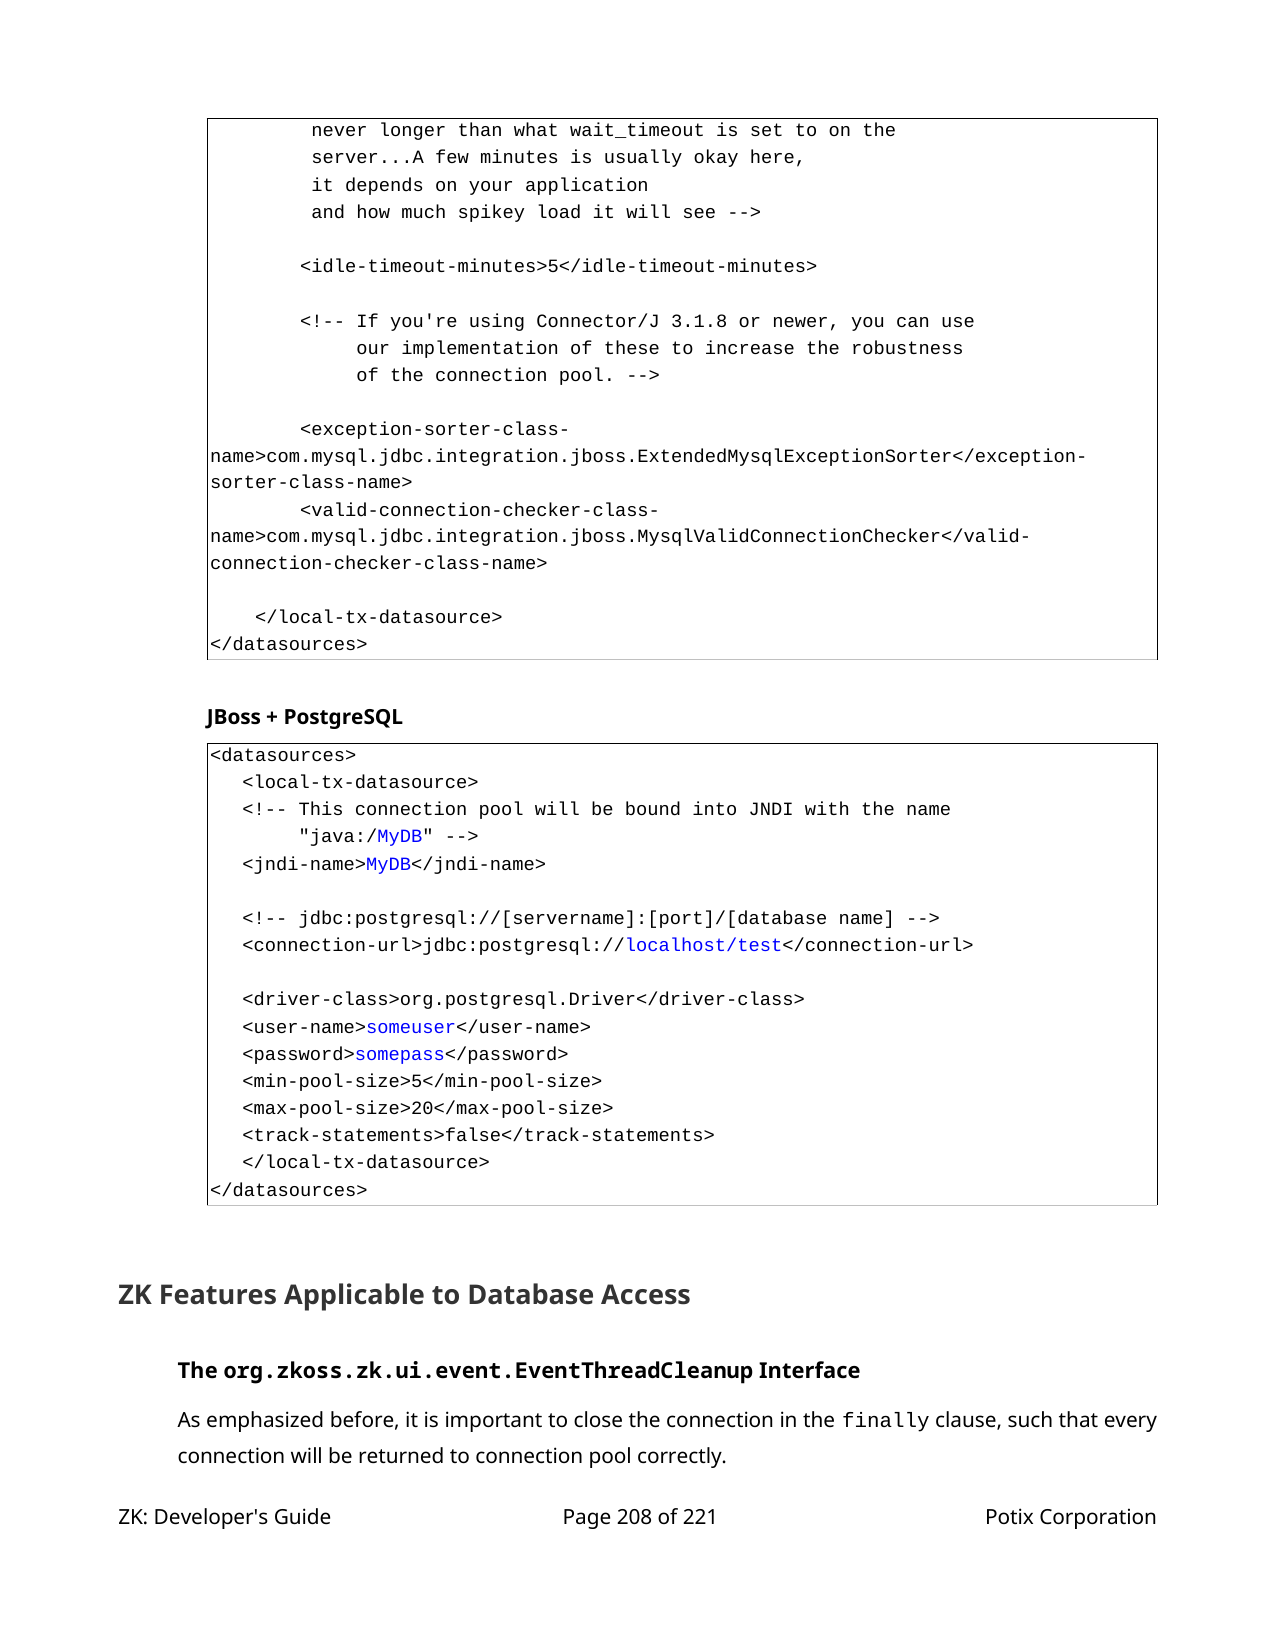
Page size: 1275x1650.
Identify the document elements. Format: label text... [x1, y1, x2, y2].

text <driver-class>org.postgresql.Driver</driver-class> [208, 987, 1157, 1012]
subtitle ZK Features Applicable to Database Access [118, 1276, 1157, 1312]
text <!-- If you're using Connector/J 3.1.8 or newer, you can use [208, 308, 1157, 333]
text it depends on your application [208, 172, 1157, 197]
subtitle JBoss + PostgreSQL [207, 702, 1157, 730]
text "java:/MyDB" --> [208, 824, 1157, 848]
text <valid-connection-checker-class-name>com.mysql.jdbc.integration.jboss.MysqlValidConnectionChecker</valid-connection-checker-class-name> [208, 497, 1157, 575]
text <jndi-name>MyDB</jndi-name> [208, 851, 1157, 876]
text our implementation of these to increase the robustness [208, 336, 1157, 360]
text <track-statements>false</track-statements> [208, 1123, 1157, 1147]
text <user-name>someuser</user-name> [208, 1014, 1157, 1039]
text <min-pool-size>5</min-pool-size> [208, 1069, 1157, 1093]
text <exception-sorter-class-name>com.mysql.jdbc.integration.jboss.ExtendedMysqlExceptionSorter</exception-sorter-class-name> [208, 417, 1157, 494]
text and how much spikey load it will see --> [208, 200, 1157, 224]
text <idle-timeout-minutes>5</idle-timeout-minutes> [208, 254, 1157, 278]
text </datasources> [208, 1178, 1157, 1205]
text <connection-url>jdbc:postgresql://localhost/test</connection-url> [208, 933, 1157, 957]
text <local-tx-datasource> [208, 770, 1157, 794]
text <!-- jdbc:postgresql://[servername]:[port]/[database name] --> [208, 906, 1157, 930]
text As emphasized before, it is important to close the connection in the finally clause, such that every connection will be returned to connection pool correctly. [177, 1406, 1157, 1469]
text <max-pool-size>20</max-pool-size> [208, 1096, 1157, 1120]
text </local-tx-datasource> [208, 1150, 1157, 1175]
text server...A few minutes is usually okay here, [208, 145, 1157, 169]
text never longer than what wait_timeout is set to on the [208, 119, 1157, 142]
text of the connection pool. --> [208, 363, 1157, 387]
text <!-- This connection pool will be bound into JNDI with the name [208, 797, 1157, 821]
text </local-tx-datasource> [208, 605, 1157, 629]
text </datasources> [208, 632, 1157, 659]
subtitle The org.zkoss.zk.ui.event.EventThreadCleanup Interface [177, 1355, 1157, 1385]
text <datasources> [208, 744, 1157, 767]
text <password>somepass</password> [208, 1042, 1157, 1066]
